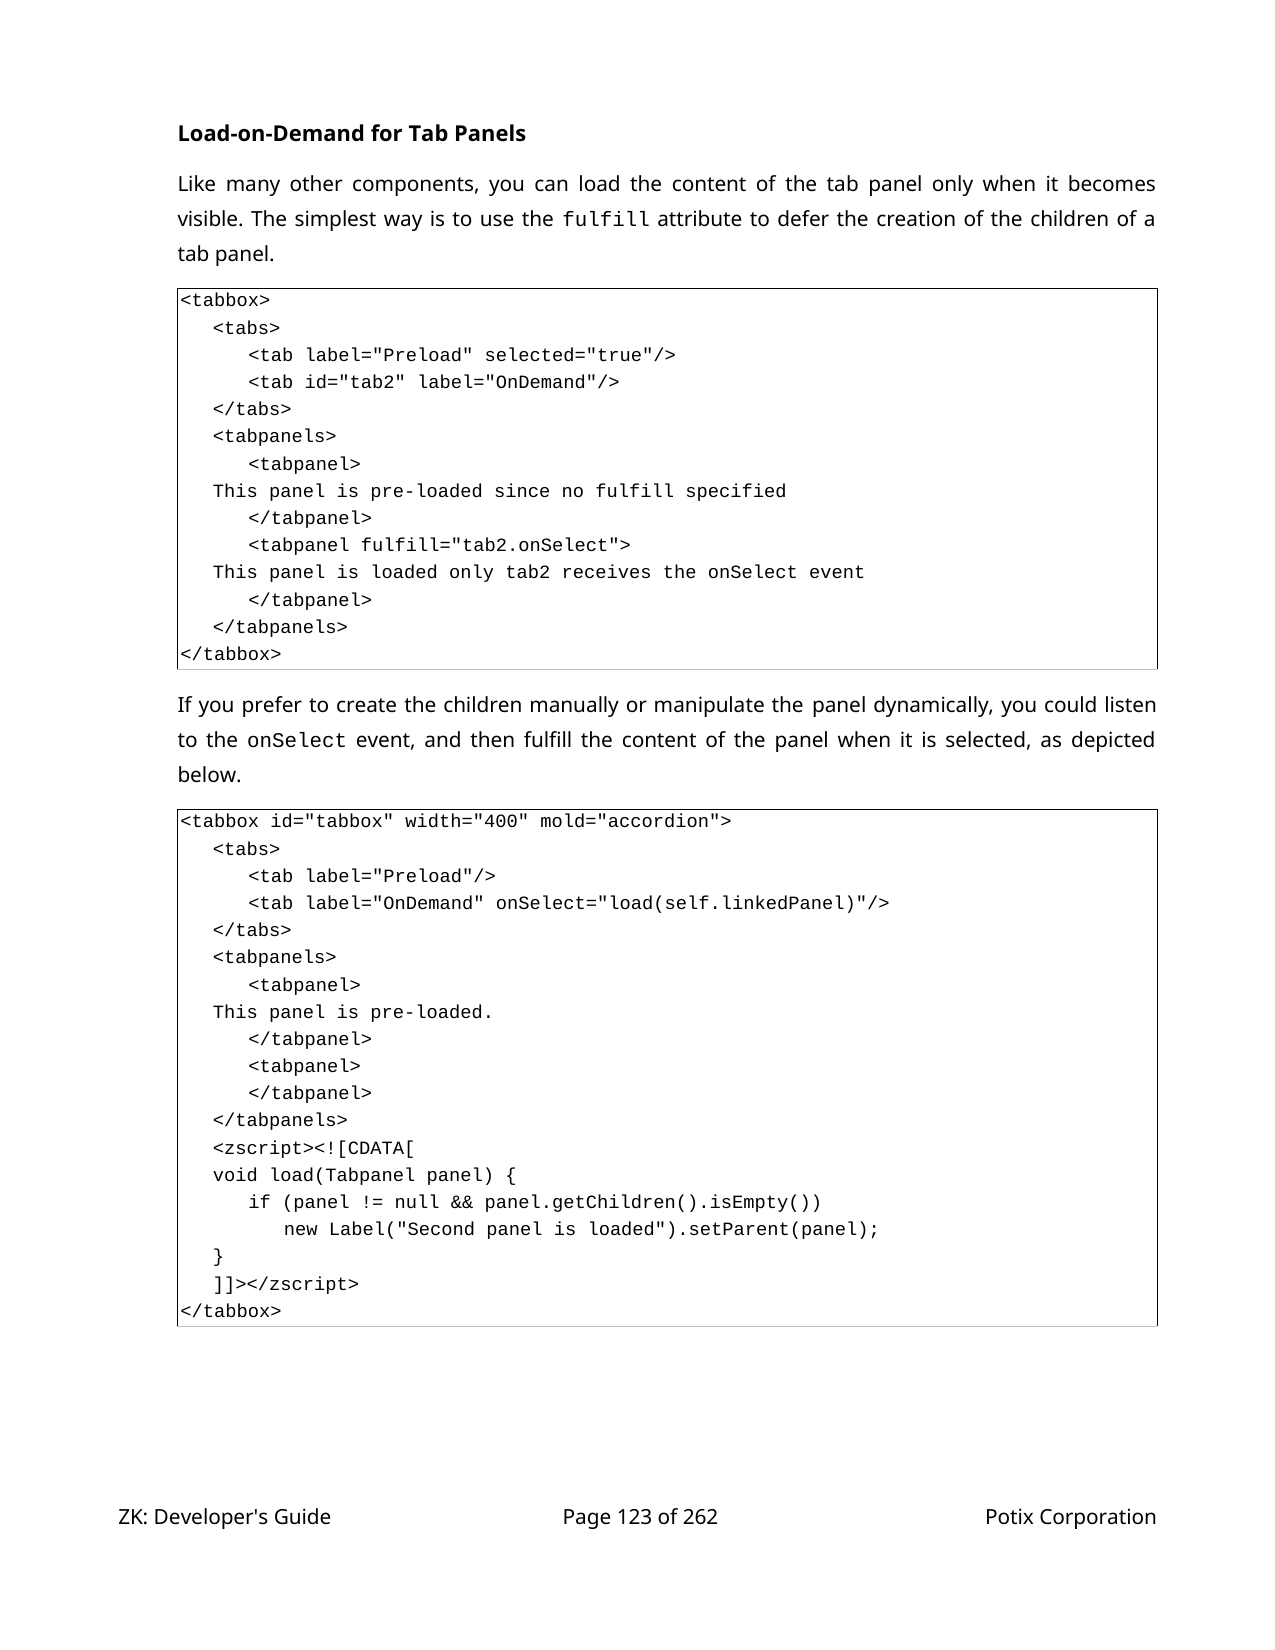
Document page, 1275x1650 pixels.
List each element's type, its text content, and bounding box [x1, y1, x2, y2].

text ]]></zscript> [178, 1271, 1157, 1296]
text <tabpanels> [178, 424, 1157, 448]
text </tabbox> [178, 1299, 1157, 1326]
text </tabpanel> [178, 1081, 1157, 1105]
text void load(Tabpanel panel) { [178, 1163, 1157, 1187]
text </tabpanel> [178, 587, 1157, 612]
text <tab label="Preload" selected="true"/> [178, 343, 1157, 367]
text If you prefer to create the children manually or manipulate the panel dynamically, you could listen to the onSelect event, and then fulfill the content of the panel when it is selected, as depicted below. [177, 690, 1157, 789]
text </tabpanel> [178, 506, 1157, 530]
text </tabs> [178, 918, 1157, 942]
text <tab label="OnDemand" onSelect="load(self.linkedPanel)"/> [178, 891, 1157, 915]
text <tabpanel> [178, 451, 1157, 476]
text Like many other components, you can load the content of the tab panel only when it becomes visible. The simplest way is to use the fulfill attribute to defer the creation of the children of a tab panel. [177, 169, 1157, 268]
text <tabbox id="tabbox" width="400" mold="accordion"> [178, 810, 1157, 833]
text </tabpanels> [178, 1108, 1157, 1133]
text } [178, 1244, 1157, 1268]
text new Label("Second panel is loaded").setParent(panel); [178, 1217, 1157, 1241]
text </tabbox> [178, 642, 1157, 669]
text </tabpanels> [178, 614, 1157, 639]
subtitle Load-on-Demand for Tab Panels [177, 118, 1157, 148]
text <tabbox> [178, 289, 1157, 313]
text </tabpanel> [178, 1027, 1157, 1051]
text <tabpanel fulfill="tab2.onSelect"> [178, 533, 1157, 557]
text <tab id="tab2" label="OnDemand"/> [178, 370, 1157, 394]
text This panel is pre-loaded. [178, 999, 1157, 1024]
text </tabs> [178, 397, 1157, 421]
text <tabpanels> [178, 945, 1157, 969]
text <zscript><![CDATA[ [178, 1136, 1157, 1160]
text if (panel != null && panel.getChildren().isEmpty()) [178, 1190, 1157, 1214]
text <tabpanel> [178, 972, 1157, 997]
text <tabpanel> [178, 1054, 1157, 1078]
text <tabs> [178, 836, 1157, 861]
text <tab label="Preload"/> [178, 864, 1157, 888]
text This panel is pre-loaded since no fulfill specified [178, 479, 1157, 503]
text <tabs> [178, 316, 1157, 340]
text This panel is loaded only tab2 receives the onSelect event [178, 560, 1157, 584]
